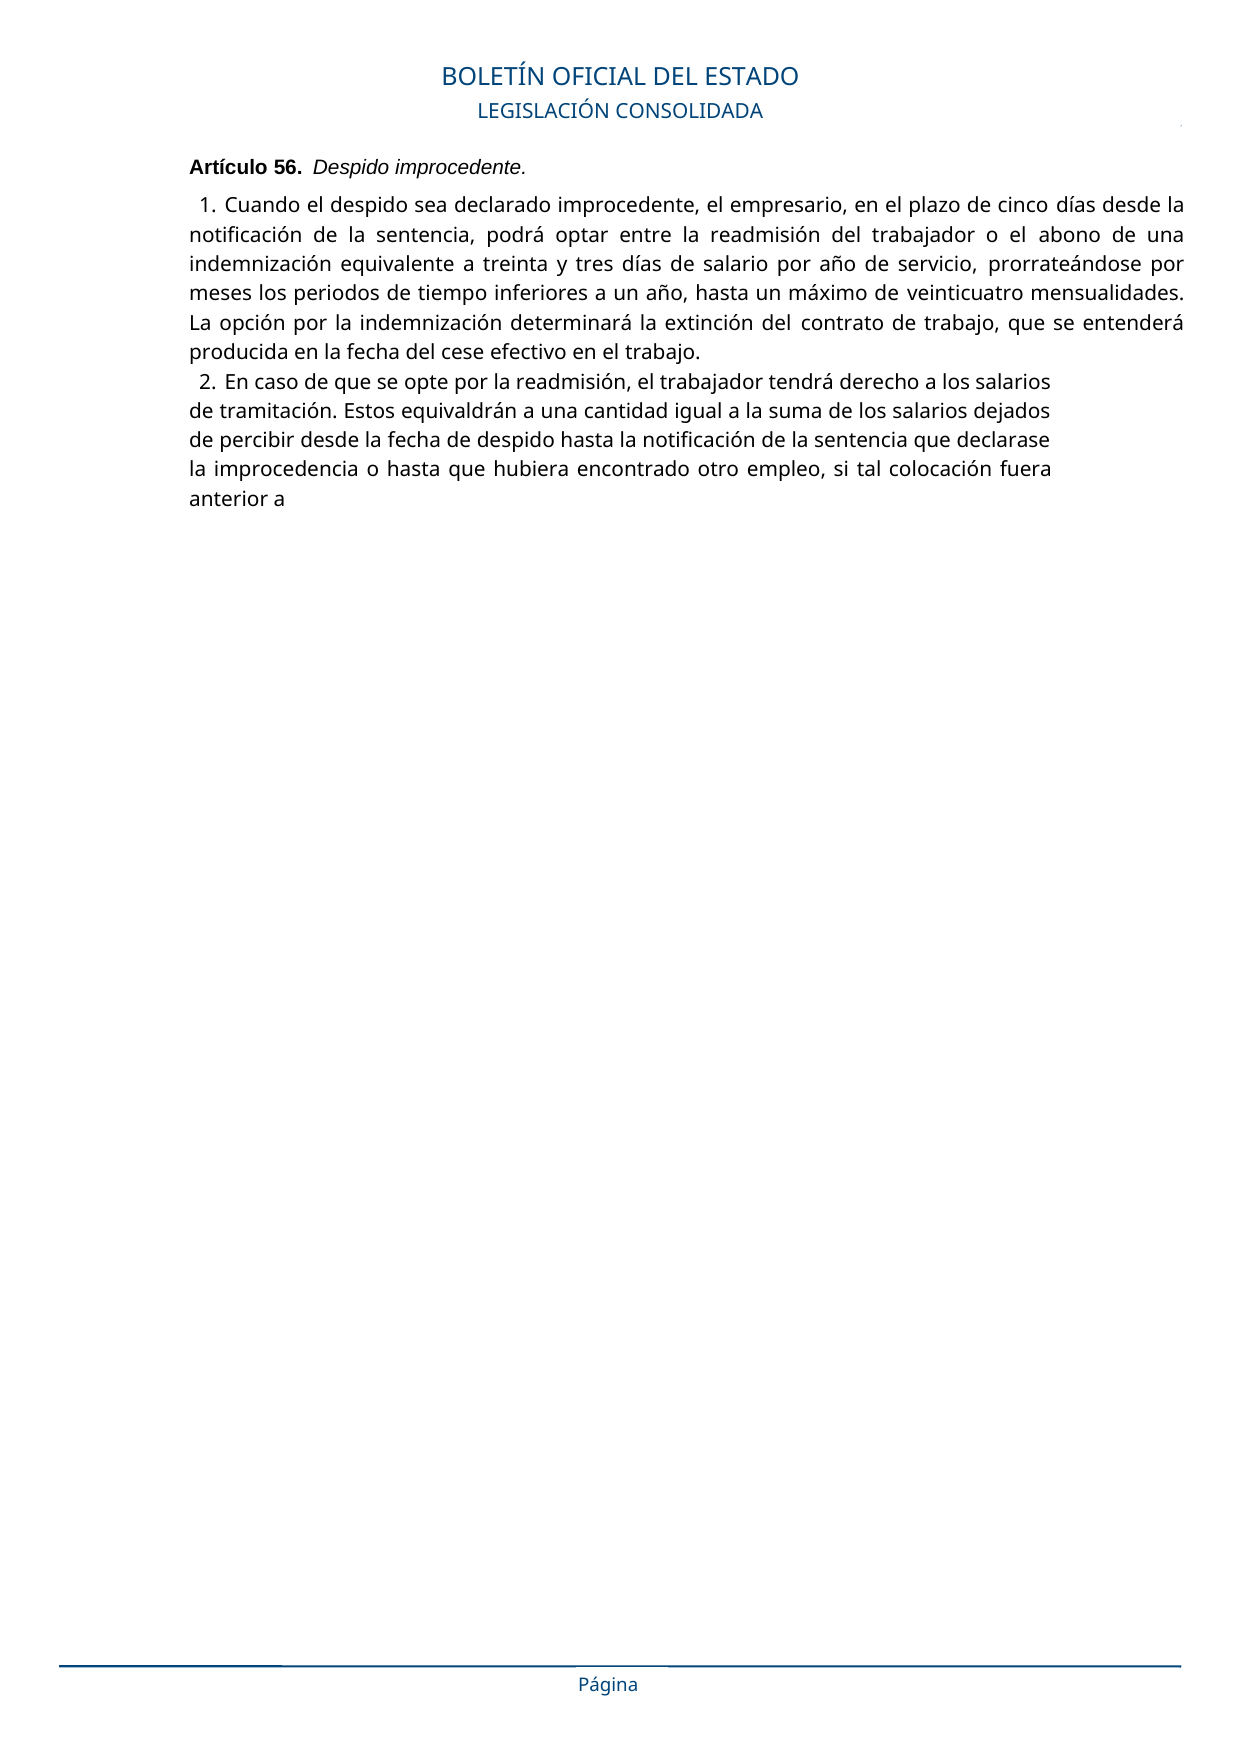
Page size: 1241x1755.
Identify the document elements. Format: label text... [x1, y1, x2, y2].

text Artículo 56. Despido improcedente. [189, 154, 1184, 178]
list En caso de que se opte por la readmisión, el trabajador tendrá derecho a los salarios de tramitación. Estos equivaldrán a una cantidad igual a la suma de los salarios dejados de percibir desde la fecha de despido hasta la notificación de la sentencia que declarase la improcedencia o hasta que hubiera encontrado otro empleo, si tal colocación fuera anterior a [163, 367, 1052, 512]
list Cuando el despido sea declarado improcedente, el empresario, en el plazo de cinco días desde la notificación de la sentencia, podrá optar entre la readmisión del trabajador o el abono de una indemnización equivalente a treinta y tres días de salario por año de servicio, prorrateándose por meses los periodos de tiempo inferiores a un año, hasta un máximo de veinticuatro mensualidades. La opción por la indemnización determinará la extinción del contrato de trabajo, que se entenderá producida en la fecha del cese efectivo en el trabajo. [163, 191, 1184, 365]
